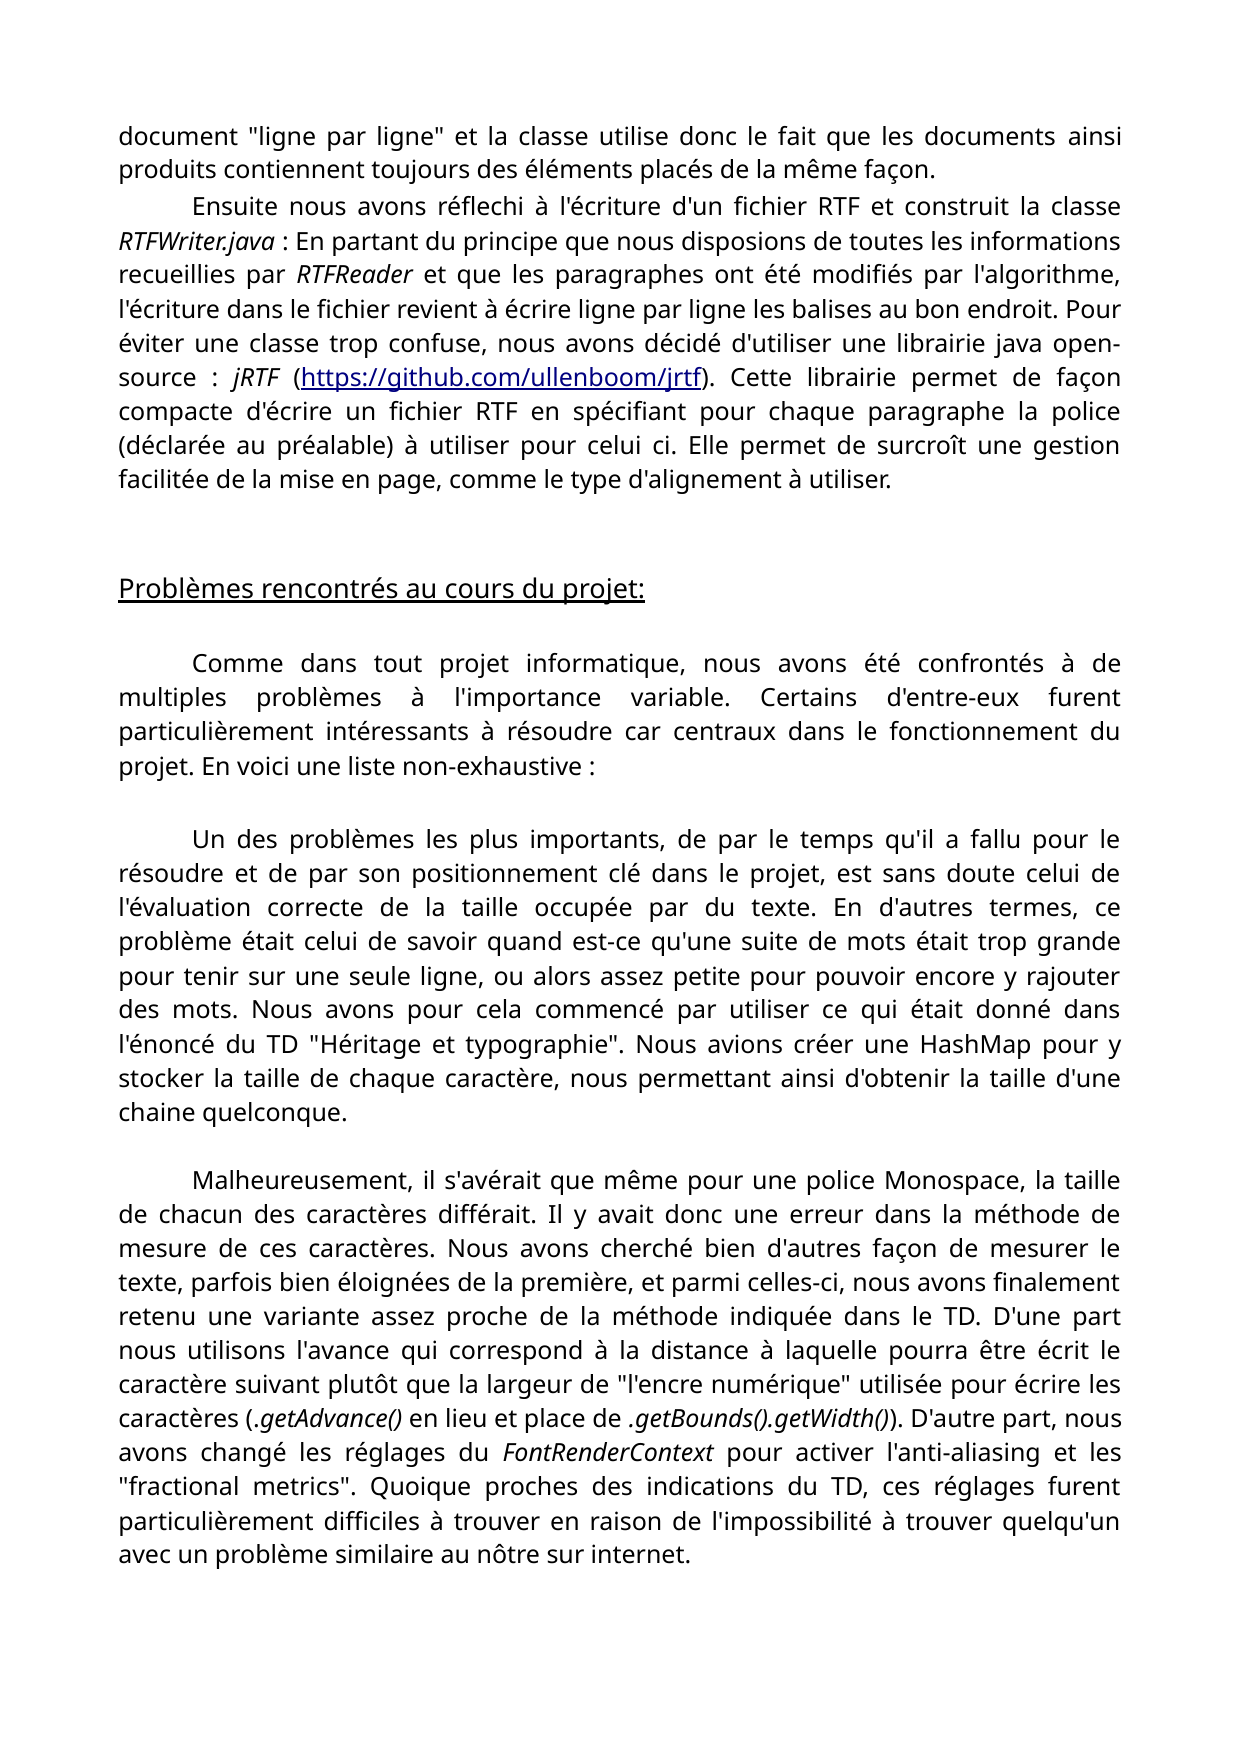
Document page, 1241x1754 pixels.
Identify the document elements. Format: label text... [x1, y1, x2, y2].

text Malheureusement, il s'avérait que même pour une police Monospace, la taille de chacun des caractères différait. Il y avait donc une erreur dans la méthode de mesure de ces caractères. Nous avons cherché bien d'autres façon de mesurer le texte, parfois bien éloignées de la première, et parmi celles-ci, nous avons finalement retenu une variante assez proche de la méthode indiquée dans le TD. D'une part nous utilisons l'avance qui correspond à la distance à laquelle pourra être écrit le caractère suivant plutôt que la largeur de "l'encre numérique" utilisée pour écrire les caractères (.getAdvance() en lieu et place de .getBounds().getWidth()). D'autre part, nous avons changé les réglages du FontRenderContext pour activer l'anti-aliasing et les "fractional metrics". Quoique proches des indications du TD, ces réglages furent particulièrement difficiles à trouver en raison de l'impossibilité à trouver quelqu'un avec un problème similaire au nôtre sur internet. [118, 1162, 1122, 1571]
text document "ligne par ligne" et la classe utilise donc le fait que les documents ainsi produits contiennent toujours des éléments placés de la même façon. [118, 118, 1122, 186]
text Comme dans tout projet informatique, nous avons été confrontés à de multiples problèmes à l'importance variable. Certains d'entre-eux furent particulièrement intéressants à résoudre car centraux dans le fonctionnement du projet. En voici une liste non-exhaustive : [118, 643, 1122, 782]
text Un des problèmes les plus importants, de par le temps qu'il a fallu pour le résoudre et de par son positionnement clé dans le projet, est sans doute celui de l'évaluation correcte de la taille occupée par du texte. En d'autres termes, ce problème était celui de savoir quand est-ce qu'une suite de mots était trop grande pour tenir sur une seule ligne, ou alors assez petite pour pouvoir encore y rajouter des mots. Nous avons pour cela commencé par utiliser ce qui était donné dans l'énoncé du TD "Héritage et typographie". Nous avions créer une HashMap pour y stocker la taille de chaque caractère, nous permettant ainsi d'obtenir la taille d'une chaine quelconque. [118, 819, 1122, 1128]
text Problèmes rencontrés au cours du projet: [118, 569, 1122, 606]
text Ensuite nous avons réflechi à l'écriture d'un fichier RTF et construit la classe RTFWriter.java : En partant du principe que nous disposions de toutes les informations recueillies par RTFReader et que les paragraphes ont été modifiés par l'algorithme, l'écriture dans le fichier revient à écrire ligne par ligne les balises au bon endroit. Pour éviter une classe trop confuse, nous avons décidé d'utiliser une librairie java open-source : jRTF (https://github.com/ullenboom/jrtf). Cette librairie permet de façon compacte d'écrire un fichier RTF en spécifiant pour chaque paragraphe la police (déclarée au préalable) à utiliser pour celui ci. Elle permet de surcroît une gestion facilitée de la mise en page, comme le type d'alignement à utiliser. [118, 186, 1122, 496]
